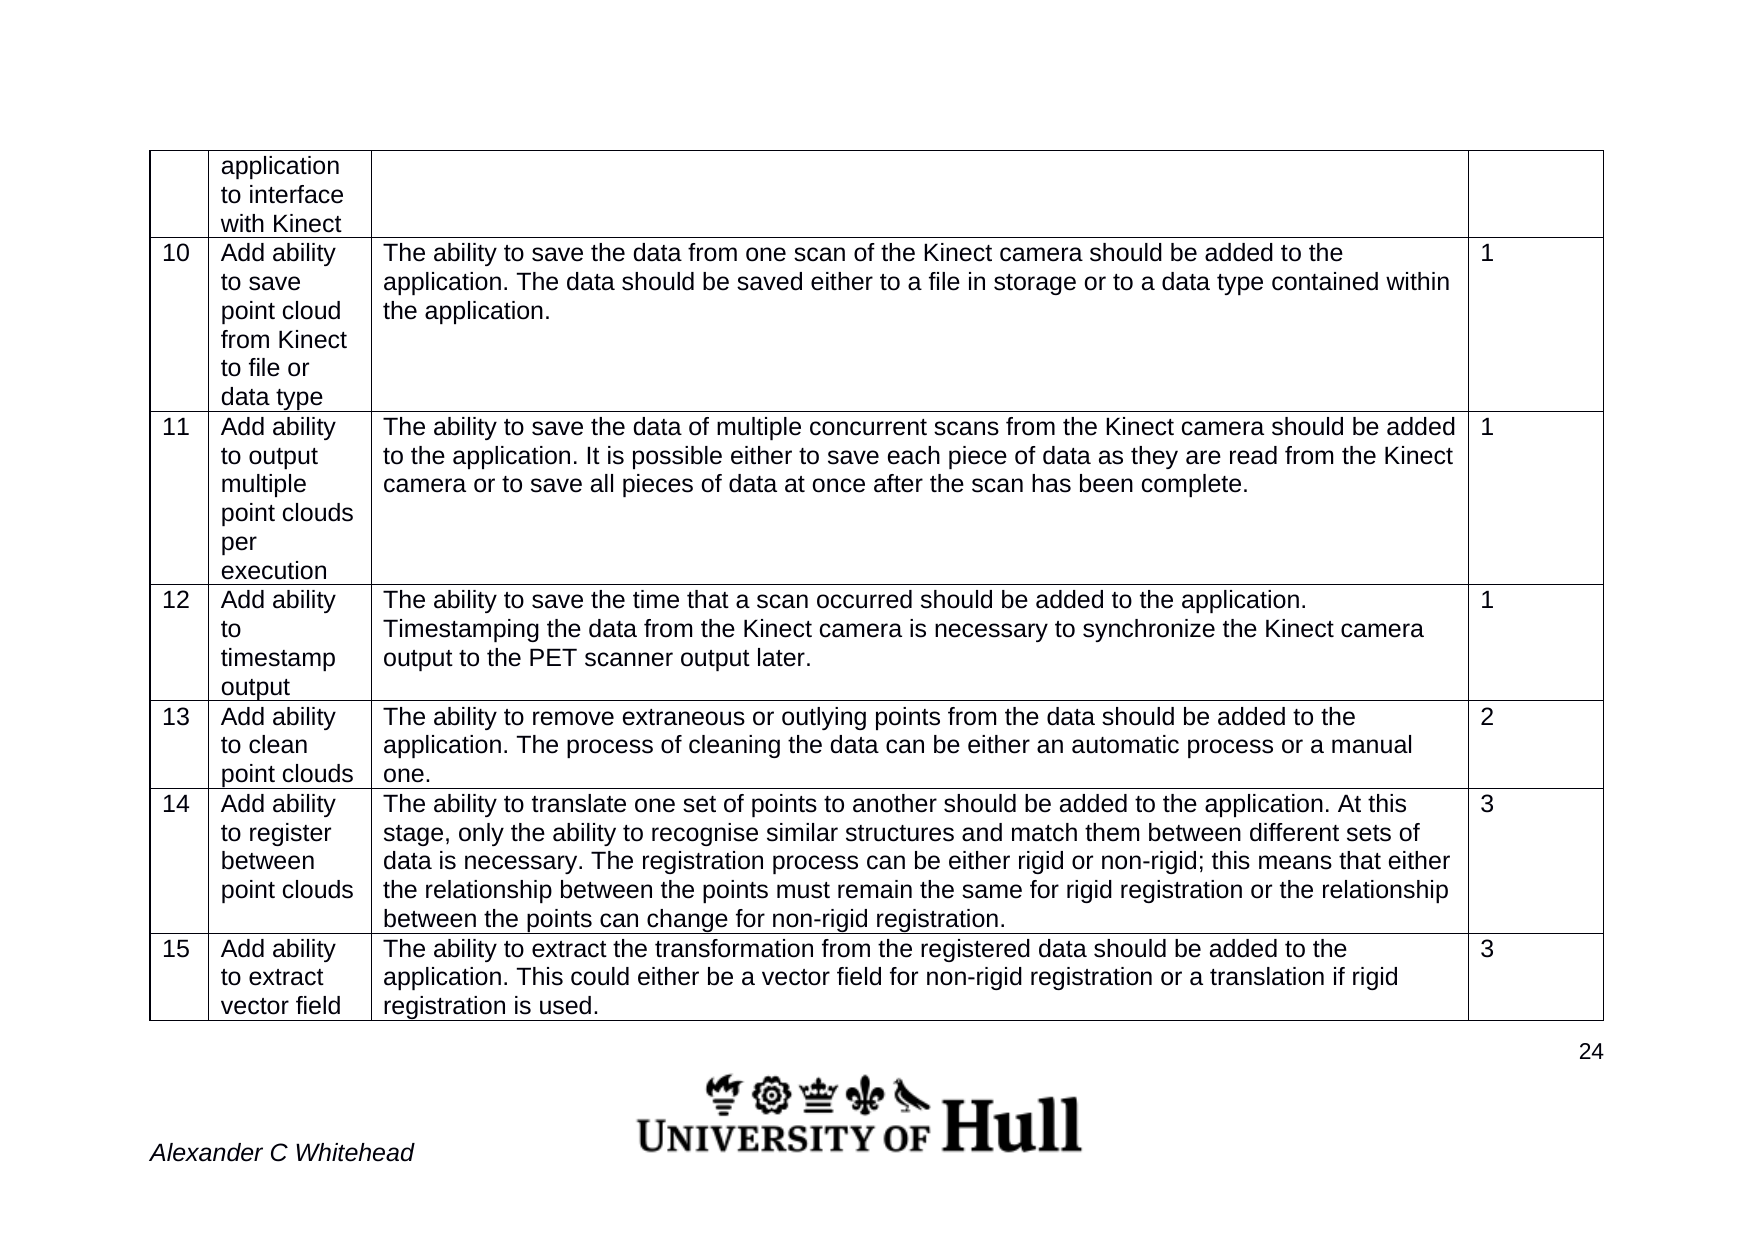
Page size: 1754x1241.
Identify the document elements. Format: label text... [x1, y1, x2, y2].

table_cell Add ability to save point cloud from Kinect to file or data type [209, 238, 371, 411]
table_cell [1469, 151, 1603, 237]
table_cell [151, 151, 208, 237]
table_cell 1 [1469, 585, 1603, 700]
table_cell [372, 151, 1468, 237]
table_cell The ability to save the data from one scan of the Kinect camera should be added to the application. The data should be saved either to a file in storage or to a data type contained within the application. [372, 238, 1468, 411]
table_cell 14 [151, 789, 208, 932]
table_cell Add ability to clean point clouds [209, 701, 371, 788]
picture [630, 1064, 1091, 1162]
table_cell Add ability to timestamp output [209, 585, 371, 700]
table_cell 3 [1469, 789, 1603, 932]
table_cell The ability to translate one set of points to another should be added to the application. At this stage, only the ability to recognise similar structures and match them between different sets of data is necessary. The registration process can be either rigid or non-rigid; this means that either the relationship between the points must remain the same for rigid registration or the relationship between the points can change for non-rigid registration. [372, 789, 1468, 932]
table_cell 15 [151, 934, 208, 1020]
table_cell 13 [151, 701, 208, 788]
table_cell 3 [1469, 934, 1603, 1020]
table_cell Add ability to register between point clouds [209, 789, 371, 932]
table_cell application to interface with Kinect [209, 151, 371, 237]
table_cell 11 [151, 412, 208, 584]
table_cell 1 [1469, 238, 1603, 411]
table_cell Add ability to extract vector field [209, 934, 371, 1020]
table_cell The ability to remove extraneous or outlying points from the data should be added to the application. The process of cleaning the data can be either an automatic process or a manual one. [372, 701, 1468, 788]
table_cell The ability to save the time that a scan occurred should be added to the application. Timestamping the data from the Kinect camera is necessary to synchronize the Kinect camera output to the PET scanner output later. [372, 585, 1468, 700]
table_cell 10 [151, 238, 208, 411]
table_cell 1 [1469, 412, 1603, 584]
table_cell The ability to save the data of multiple concurrent scans from the Kinect camera should be added to the application. It is possible either to save each piece of data as they are read from the Kinect camera or to save all pieces of data at once after the scan has been complete. [372, 412, 1468, 584]
table_cell Add ability to output multiple point clouds per execution [209, 412, 371, 584]
table_cell The ability to extract the transformation from the registered data should be added to the application. This could either be a vector field for non-rigid registration or a translation if rigid registration is used. [372, 934, 1468, 1020]
table_cell 2 [1469, 701, 1603, 788]
table_cell 12 [151, 585, 208, 700]
